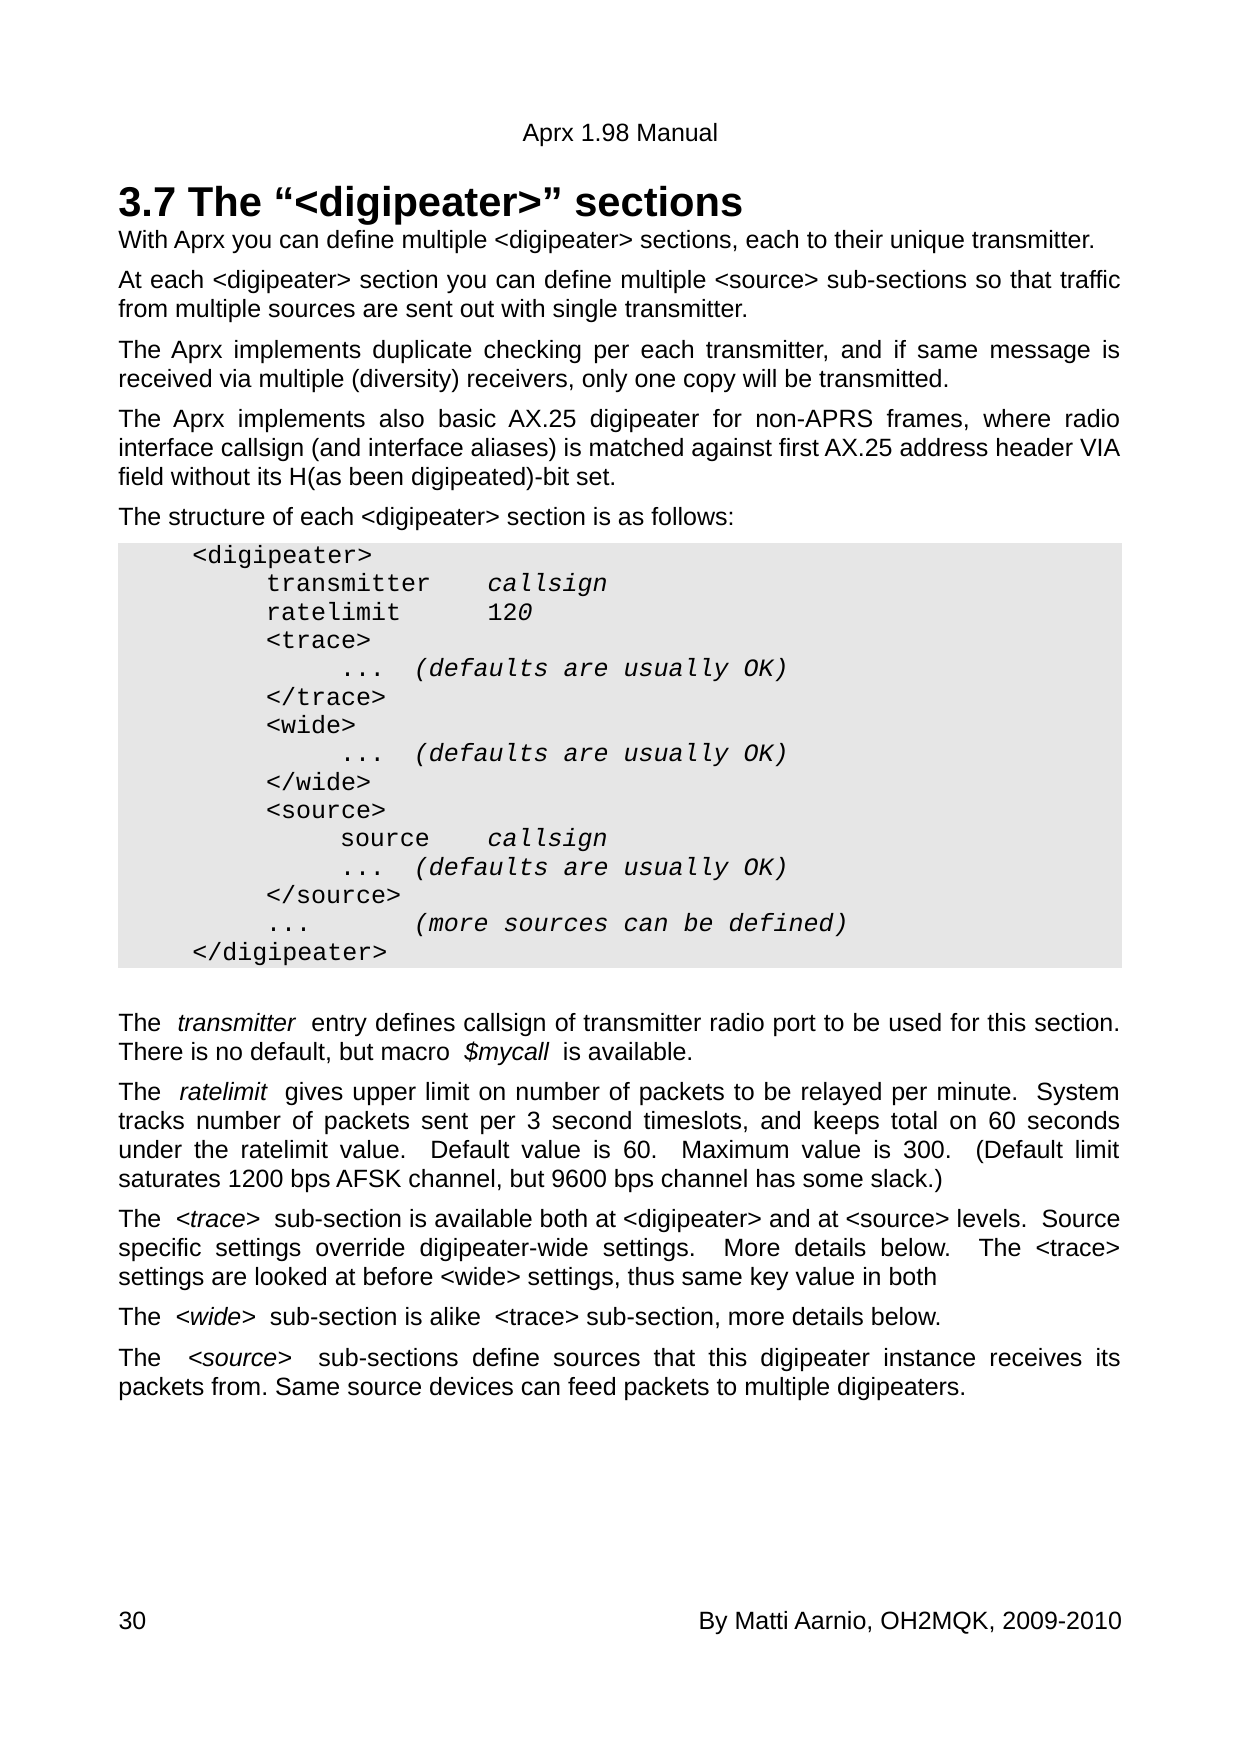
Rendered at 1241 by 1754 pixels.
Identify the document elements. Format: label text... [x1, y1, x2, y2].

text </wide> [118, 769, 1122, 798]
text </trace> [118, 684, 1122, 713]
text The ratelimit gives upper limit on number of packets to be relayed per minute. System tracks number of packets sent per 3 second timeslots, and keeps total on 60 seconds under the ratelimit value. Default value is 60. Maximum value is 300. (Default limit saturates 1200 bps AFSK channel, but 9600 bps channel has some slack.) [118, 1077, 1122, 1192]
text ... (more sources can be defined) [118, 911, 1122, 939]
text The Aprx implements duplicate checking per each transmitter, and if same message is received via multiple (diversity) receivers, only one copy will be transmitted. [118, 335, 1122, 392]
subtitle The “<digipeater>” sections [118, 177, 1122, 225]
text The Aprx implements also basic AX.25 digipeater for non-APRS frames, where radio interface callsign (and interface aliases) is matched against first AX.25 address header VIA field without its H(as been digipeated)-bit set. [118, 404, 1122, 490]
text ... (defaults are usually OK) [118, 854, 1122, 883]
text </digipeater> [118, 939, 1122, 968]
text <trace> [118, 628, 1122, 656]
text The <source> sub-sections define sources that this digipeater instance receives its packets from. Same source devices can feed packets to multiple digipeaters. [118, 1343, 1122, 1400]
text ... (defaults are usually OK) [118, 656, 1122, 684]
text The transmitter entry defines callsign of transmitter radio port to be used for this section. There is no default, but macro $mycall is available. [118, 1008, 1122, 1066]
text ... (defaults are usually OK) [118, 741, 1122, 769]
text At each <digipeater> section you can define multiple <source> sub-sections so that traffic from multiple sources are sent out with single transmitter. [118, 266, 1122, 323]
text The structure of each <digipeater> section is as follows: [118, 502, 1122, 531]
text <source> [118, 798, 1122, 826]
text </source> [118, 883, 1122, 911]
text transmitter callsign [118, 571, 1122, 599]
text With Aprx you can define multiple <digipeater> sections, each to their unique transmitter. [118, 225, 1122, 254]
text The <wide> sub-section is alike <trace> sub-section, more details below. [118, 1302, 1122, 1331]
text ratelimit 120 [118, 599, 1122, 628]
text <wide> [118, 713, 1122, 741]
text The <trace> sub-section is available both at <digipeater> and at <source> levels. Source specific settings override digipeater-wide settings. More details below. The <trace> settings are looked at before <wide> settings, thus same key value in both [118, 1204, 1122, 1290]
text <digipeater> [118, 543, 1122, 571]
text source callsign [118, 826, 1122, 854]
